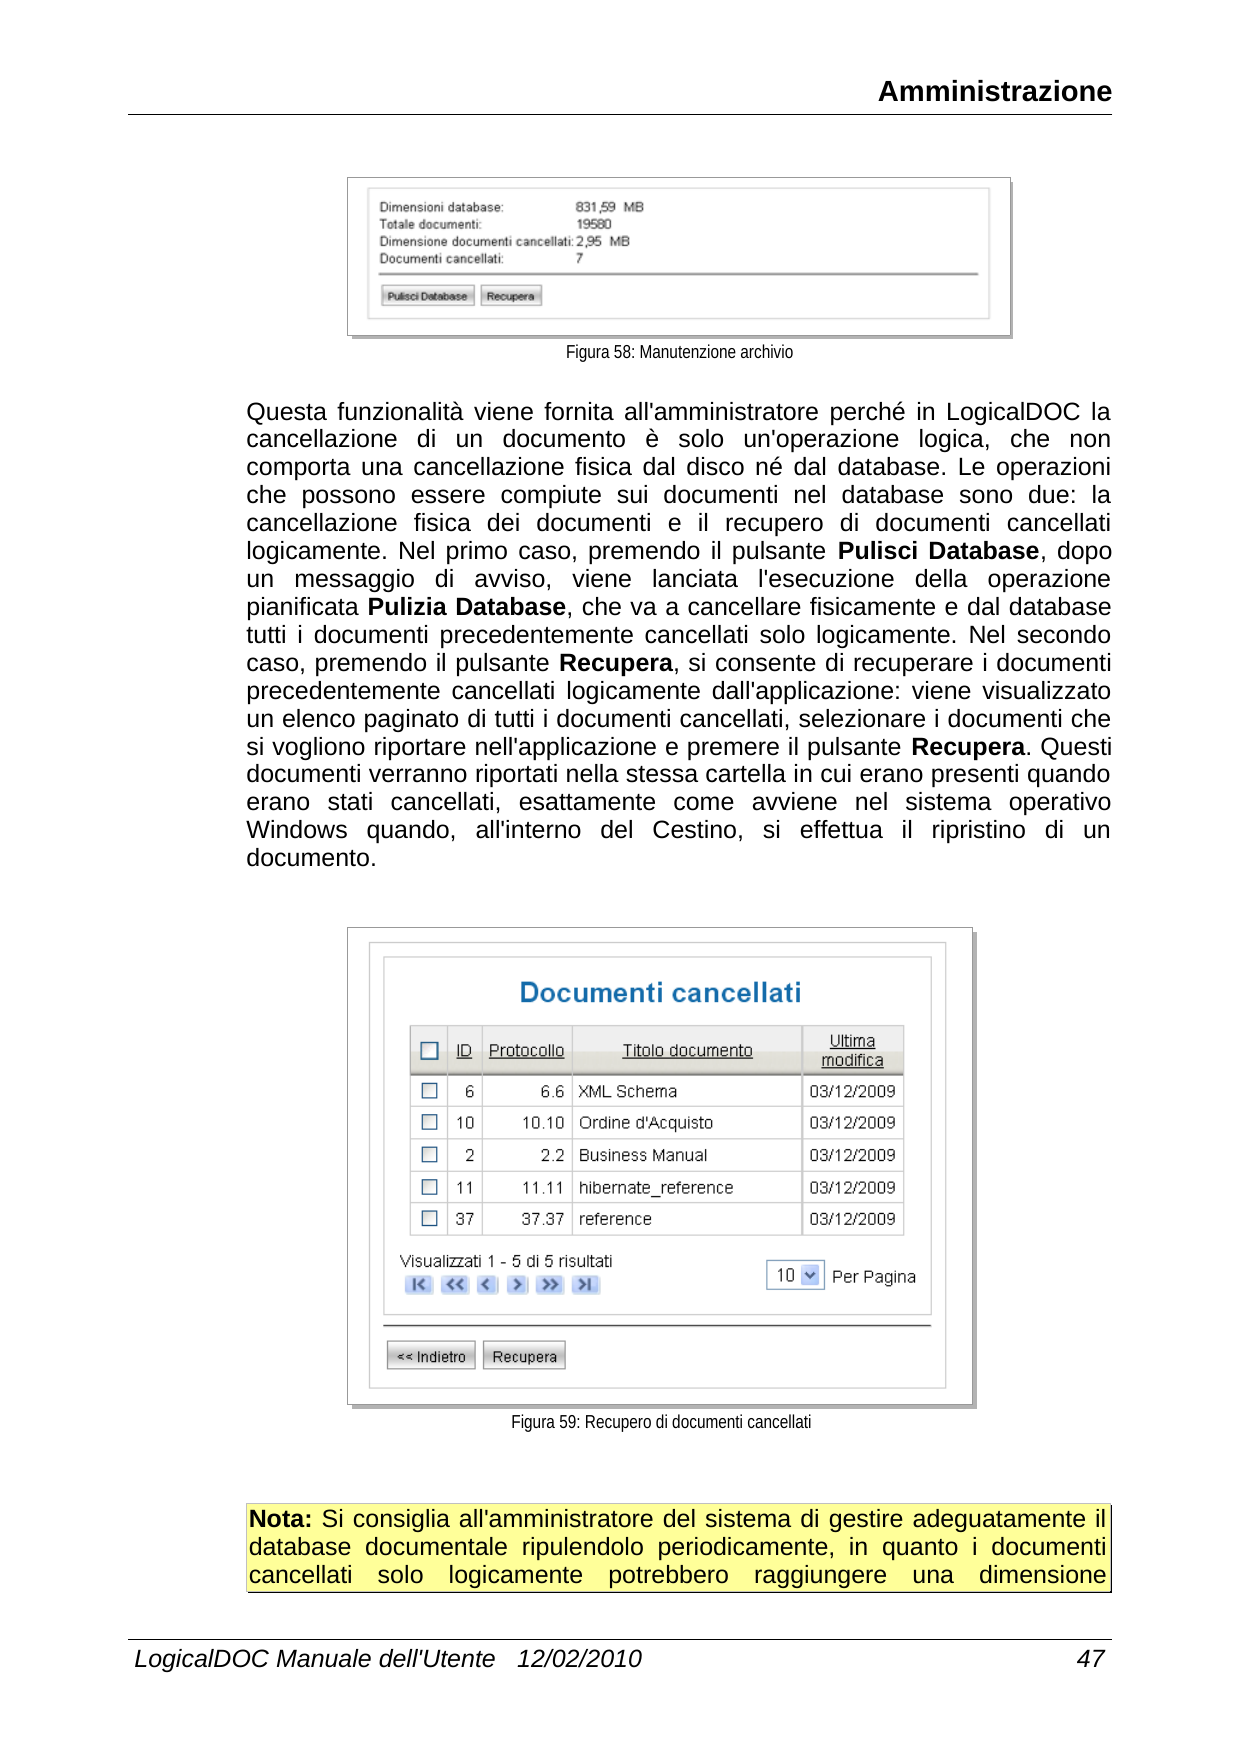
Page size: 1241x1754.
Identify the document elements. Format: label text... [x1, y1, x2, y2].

text Nota: Si consiglia all'amministratore del sistema di gestire adeguatamente il database documentale ripulendolo periodicamente, in quanto i documenti cancellati solo logicamente potrebbero raggiungere una dimensione [247, 1504, 1110, 1591]
text Figura 58: Manutenzione archivio [347, 336, 1012, 362]
picture [363, 936, 956, 1396]
text Questa funzionalità viene fornita all'amministratore perché in LogicalDOC la cancellazione di un documento è solo un'operazione logica, che non comporta una cancellazione fisica dal disco né dal database. Le operazioni che possono essere compiute sui documenti nel database sono due: la cancellazione fisica dei documenti e il recupero di documenti cancellati logicamente. Nel primo caso, premendo il pulsante Pulisci Database, dopo un messaggio di avviso, viene lanciata l'esecuzione della operazione pianificata Pulizia Database, che va a cancellare fisicamente e dal database tutti i documenti precedentemente cancellati solo logicamente. Nel secondo caso, premendo il pulsante Recupera, si consente di recuperare i documenti precedentemente cancellati logicamente dall'applicazione: viene visualizzato un elenco paginato di tutti i documenti cancellati, selezionare i documenti che si vogliono riportare nell'applicazione e premere il pulsante Recupera. Questi documenti verranno riportati nella stessa cartella in cui erano presenti quando erano stati cancellati, esattamente come avviene nel sistema operativo Windows quando, all'interno del Cestino, si effettua il ripristino di un documento. [246, 397, 1112, 872]
text Figura 59: Recupero di documenti cancellati [347, 1405, 975, 1432]
